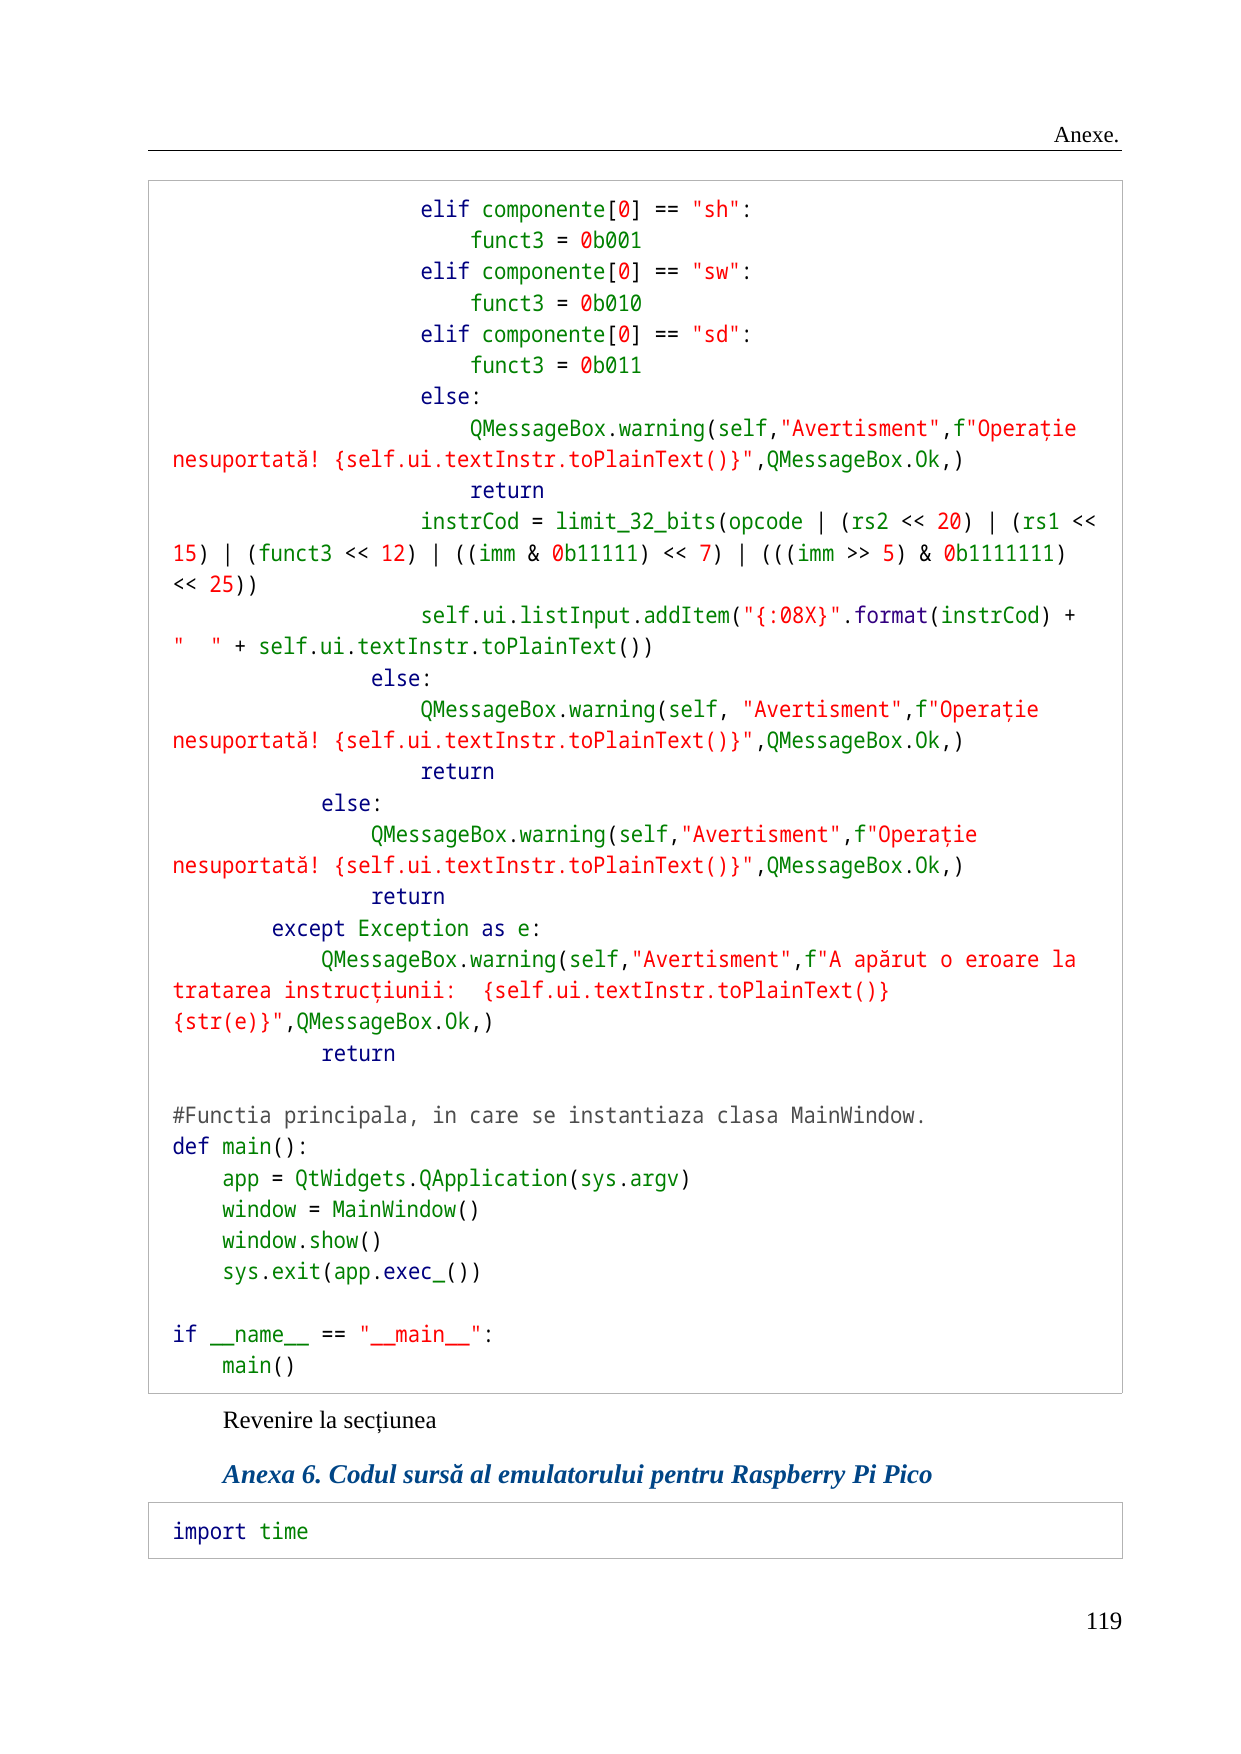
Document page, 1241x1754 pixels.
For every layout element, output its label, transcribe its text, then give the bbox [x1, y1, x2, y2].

text QMessageBox.warning(self, "Avertisment",f"Operație nesuportată! {self.ui.textInstr.toPlainText()}",QMessageBox.Ok,) [149, 680, 1122, 743]
text if __name__ == "__main__": [149, 1305, 1122, 1336]
text app = QtWidgets.QApplication(sys.argv) [149, 1149, 1122, 1180]
text funct3 = 0b010 [149, 274, 1122, 305]
text #Functia principala, in care se instantiaza clasa MainWindow. [149, 1086, 1122, 1118]
text return [149, 461, 1122, 493]
text return [149, 1024, 1122, 1068]
text instrCod = limit_32_bits(opcode | (rs2 << 20) | (rs1 << 15) | (funct3 << 12) | ((imm & 0b11111) << 7) | (((imm >> 5) & 0b1111111) << 25)) [149, 493, 1122, 586]
text else: [149, 649, 1122, 680]
text else: [149, 774, 1122, 805]
text QMessageBox.warning(self,"Avertisment",f"Operație nesuportată! {self.ui.textInstr.toPlainText()}",QMessageBox.Ok,) [149, 805, 1122, 868]
text return [149, 868, 1122, 899]
text sys.exit(app.exec_()) [149, 1243, 1122, 1286]
text def main(): [149, 1118, 1122, 1149]
text main() [149, 1336, 1122, 1393]
text elif componente[0] == "sh": [149, 181, 1122, 211]
text window = MainWindow() [149, 1180, 1122, 1211]
text else: [149, 368, 1122, 399]
text except Exception as e: [149, 899, 1122, 930]
text funct3 = 0b011 [149, 336, 1122, 368]
text return [149, 743, 1122, 774]
text self.ui.listInput.addItem("{:08X}".format(instrCod) + " " + self.ui.textInstr.toPlainText()) [149, 586, 1122, 649]
text elif componente[0] == "sw": [149, 243, 1122, 274]
text funct3 = 0b001 [149, 211, 1122, 243]
text import time [149, 1503, 1122, 1558]
text window.show() [149, 1211, 1122, 1243]
text QMessageBox.warning(self,"Avertisment",f"A apărut o eroare la tratarea instrucțiunii: {self.ui.textInstr.toPlainText()} {str(e)}",QMessageBox.Ok,) [149, 930, 1122, 1024]
text QMessageBox.warning(self,"Avertisment",f"Operație nesuportată! {self.ui.textInstr.toPlainText()}",QMessageBox.Ok,) [149, 399, 1122, 461]
text Revenire la secțiunea [148, 1405, 1122, 1434]
text elif componente[0] == "sd": [149, 305, 1122, 336]
subtitle Codul sursă al emulatorului pentru Raspberry Pi Pico [223, 1459, 1122, 1490]
